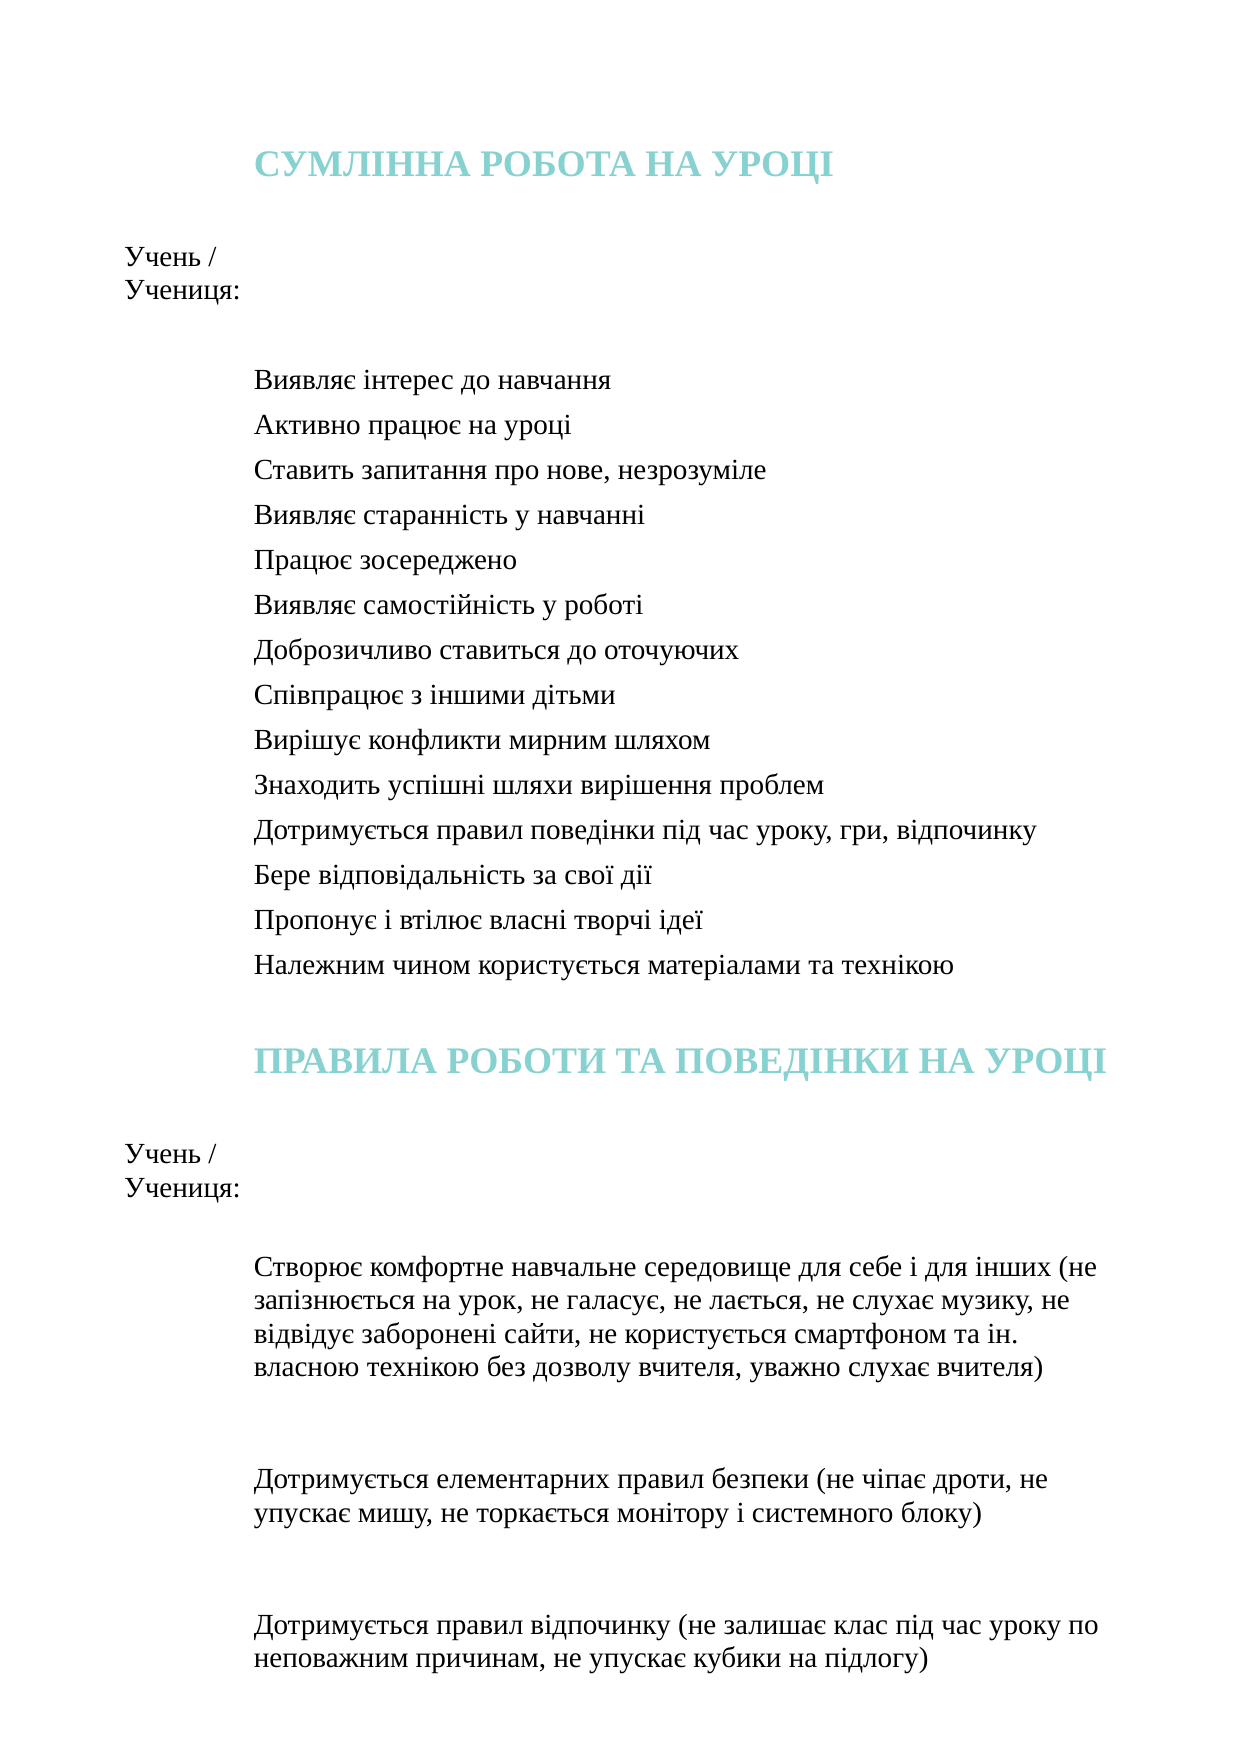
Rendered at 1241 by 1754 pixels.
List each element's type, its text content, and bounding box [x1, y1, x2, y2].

table_cell Працює зосереджено [248, 536, 1123, 581]
table_cell Ставить запитання про нове, незрозуміле [248, 446, 1123, 491]
table_cell [118, 491, 248, 536]
table_cell Доброзичливо ставиться до оточуючих [248, 626, 1123, 671]
table_cell [118, 761, 248, 806]
table_cell [118, 536, 248, 581]
table_cell Виявляє самостійність у роботі [248, 581, 1123, 626]
table_cell Співпрацює з іншими дітьми [248, 671, 1123, 716]
table_cell [118, 311, 248, 356]
table_cell [118, 851, 248, 896]
table_cell Дотримується елементарних правил безпеки (не чіпає дроти, не упускає мишу, не торкається монітору і системного блоку) [248, 1422, 1123, 1568]
table_cell [118, 716, 248, 761]
table_cell [248, 1131, 1123, 1209]
table_cell Активно працює на уроці [248, 401, 1123, 446]
table_header СУМЛІННА РОБОТА НА УРОЦІ [248, 135, 1123, 233]
table_cell [118, 581, 248, 626]
table_header [118, 1033, 248, 1131]
table_cell Створює комфортне навчальне середовище для себе і для інших (не запізнюється на урок, не галасує, не лається, не слухає музику, не відвідує заборонені сайти, не користується смартфоном та ін. власною технікою без дозволу вчителя, уважно слухає вчителя) [248, 1210, 1123, 1422]
table_cell [118, 941, 248, 988]
table_cell Належним чином користується матеріалами та технікою [248, 941, 1123, 988]
table_cell [118, 896, 248, 941]
table_cell Вирішує конфликти мирним шляхом [248, 716, 1123, 761]
table_cell Знаходить успішні шляхи вирішення проблем [248, 761, 1123, 806]
table_cell [118, 806, 248, 851]
table_cell [118, 671, 248, 716]
table_header [118, 135, 248, 233]
table_cell [118, 401, 248, 446]
table_cell Пропонує і втілює власні творчі ідеї [248, 896, 1123, 941]
table_cell Бере відповідальність за свої дії [248, 851, 1123, 896]
table_cell [248, 311, 1123, 356]
table_cell Виявляє старанність у навчанні [248, 491, 1123, 536]
table_header ПРАВИЛА РОБОТИ ТА ПОВЕДІНКИ НА УРОЦІ [248, 1033, 1123, 1131]
table_cell [118, 1210, 248, 1422]
table_cell Виявляє інтерес до навчання [248, 356, 1123, 401]
table_cell [248, 233, 1123, 311]
table_cell Дотримується правил поведінки під час уроку, гри, відпочинку [248, 806, 1123, 851]
table_cell [118, 356, 248, 401]
table_cell Учень / Учениця: [118, 1131, 248, 1209]
table_cell [118, 446, 248, 491]
table_cell [118, 626, 248, 671]
table_cell Дотримується правил відпочинку (не залишає клас під час уроку по неповажним причинам, не упускає кубики на підлогу) [248, 1568, 1123, 1680]
table_cell Учень / Учениця: [118, 233, 248, 311]
table_cell [118, 1568, 248, 1680]
table_cell [118, 1422, 248, 1568]
